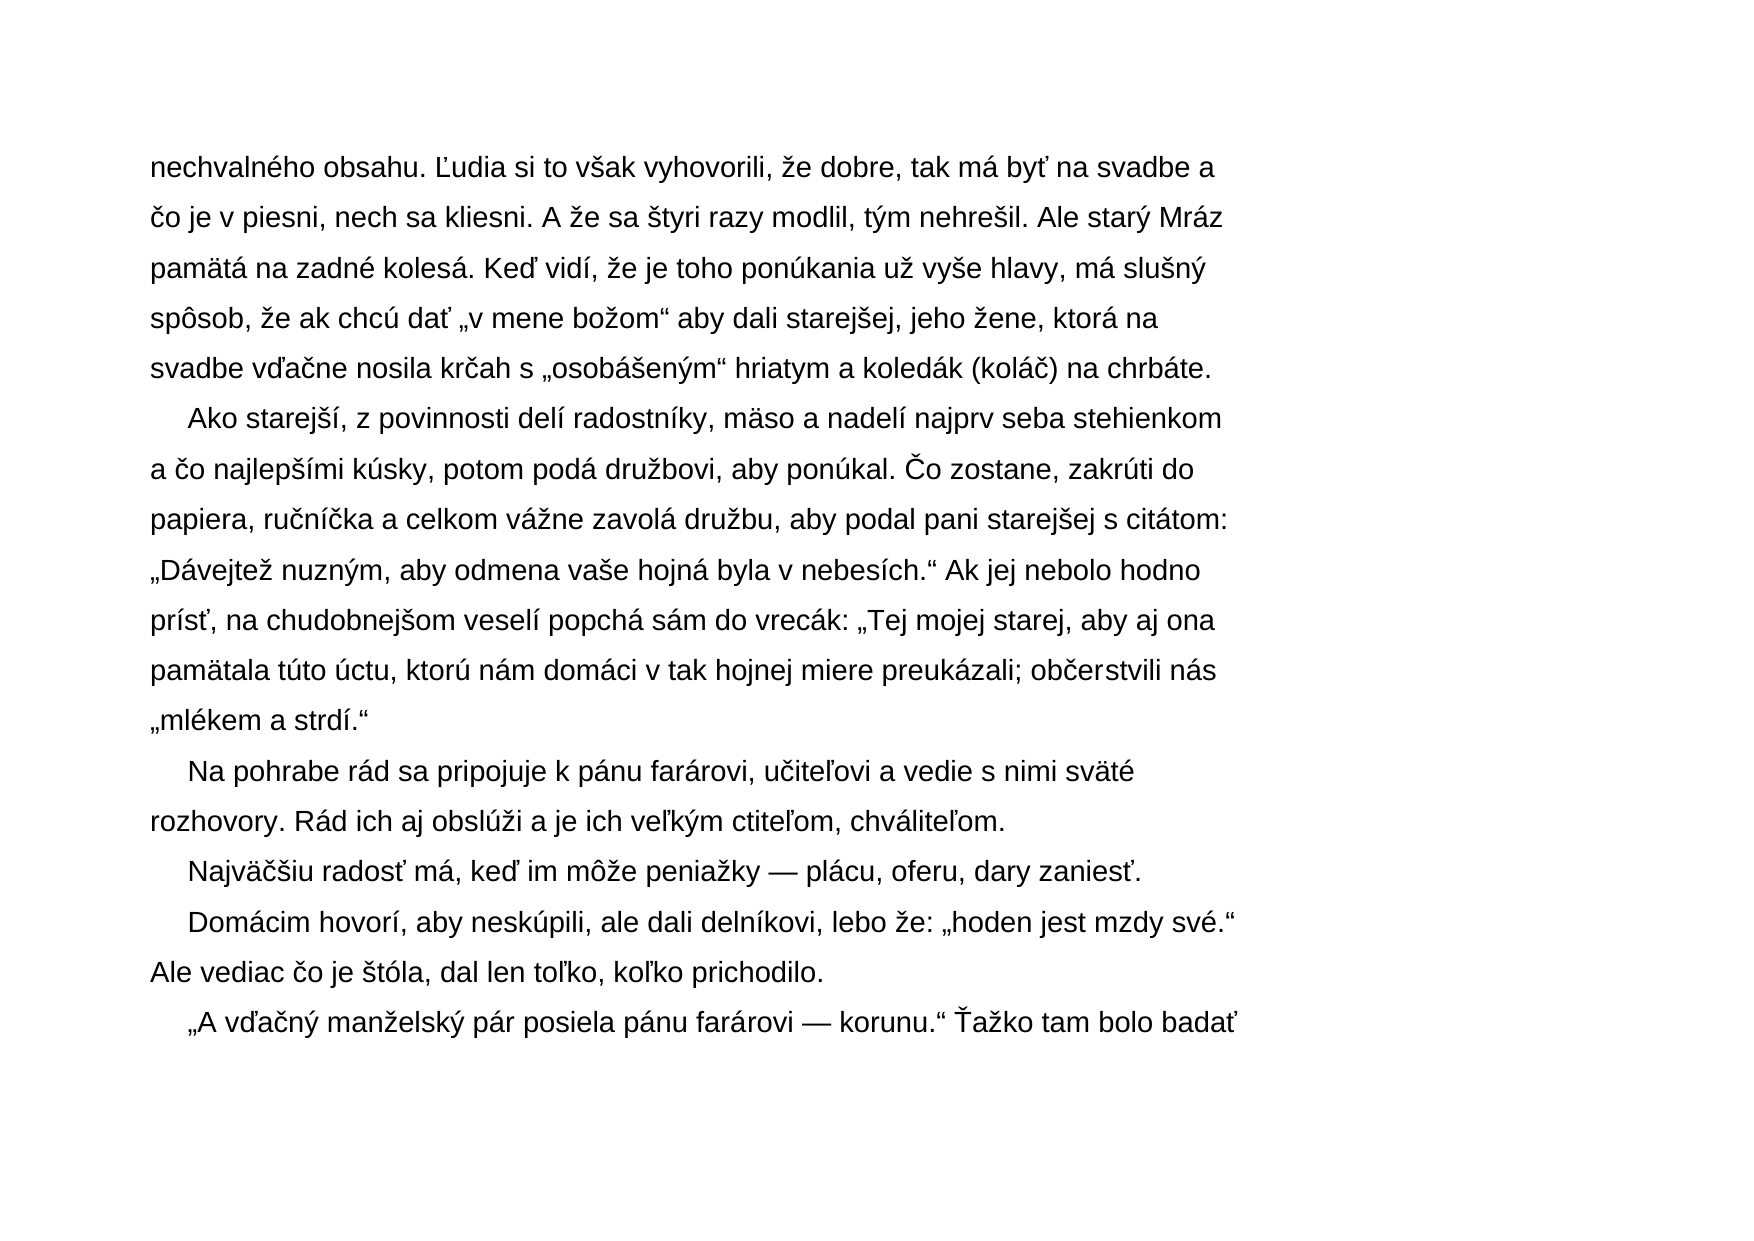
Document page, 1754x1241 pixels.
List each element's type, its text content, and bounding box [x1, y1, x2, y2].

text Najväčšiu radosť má, keď im môže peniažky — plácu, oferu, dary zaniesť. [150, 854, 1242, 888]
text Domácim hovorí, aby neskúpili, ale dali delníkovi, lebo že: „hoden jest mzdy své.“ Ale vediac čo je štóla, dal len toľko, koľko prichodilo. [150, 905, 1242, 988]
text „A vďačný manželský pár posiela pánu fará­rovi — korunu.“ Ťažko tam bolo badať [150, 1005, 1242, 1039]
text nechvalného obsahu. Ľudia si to však vyhovorili, že dobre, tak má byť na svadbe a čo je v piesni, nech sa kliesni. A že sa štyri razy modlil, tým nehrešil. Ale starý Mráz pamätá na zadné kolesá. Keď vidí, že je toho ponúkania už vyše hlavy, má slušný spôsob, že ak chcú dať „v mene božom“ aby dali starejšej, jeho žene, ktorá na svadbe vďačne nosila krčah s „osobášeným“ hriatym a koledák (koláč) na chrbáte. [150, 150, 1242, 385]
text Na pohrabe rád sa pripojuje k pánu farárovi, učiteľovi a vedie s nimi sväté rozhovory. Rád ich aj obslúži a je ich veľkým ctiteľom, chváliteľom. [150, 754, 1242, 838]
text Ako starejší, z povinnosti delí radostníky, mäso a nadelí najprv seba stehienkom a čo najlepšími kúsky, potom podá družbovi, aby ponúkal. Čo zostane, zakrúti do papiera, ručníčka a celkom vážne zavolá družbu, aby podal pani starejšej s citátom: „Dávejtež nuzným, aby odmena vaše hojná byla v nebesích.“ Ak jej nebolo hodno prísť, na chu­dobnejšom veselí popchá sám do vrecák: „Tej mojej starej, aby aj ona pamätala túto úctu, ktorú nám domáci v tak hojnej miere preukázali; občer­stvili nás „mlékem a strdí.“ [150, 402, 1242, 737]
